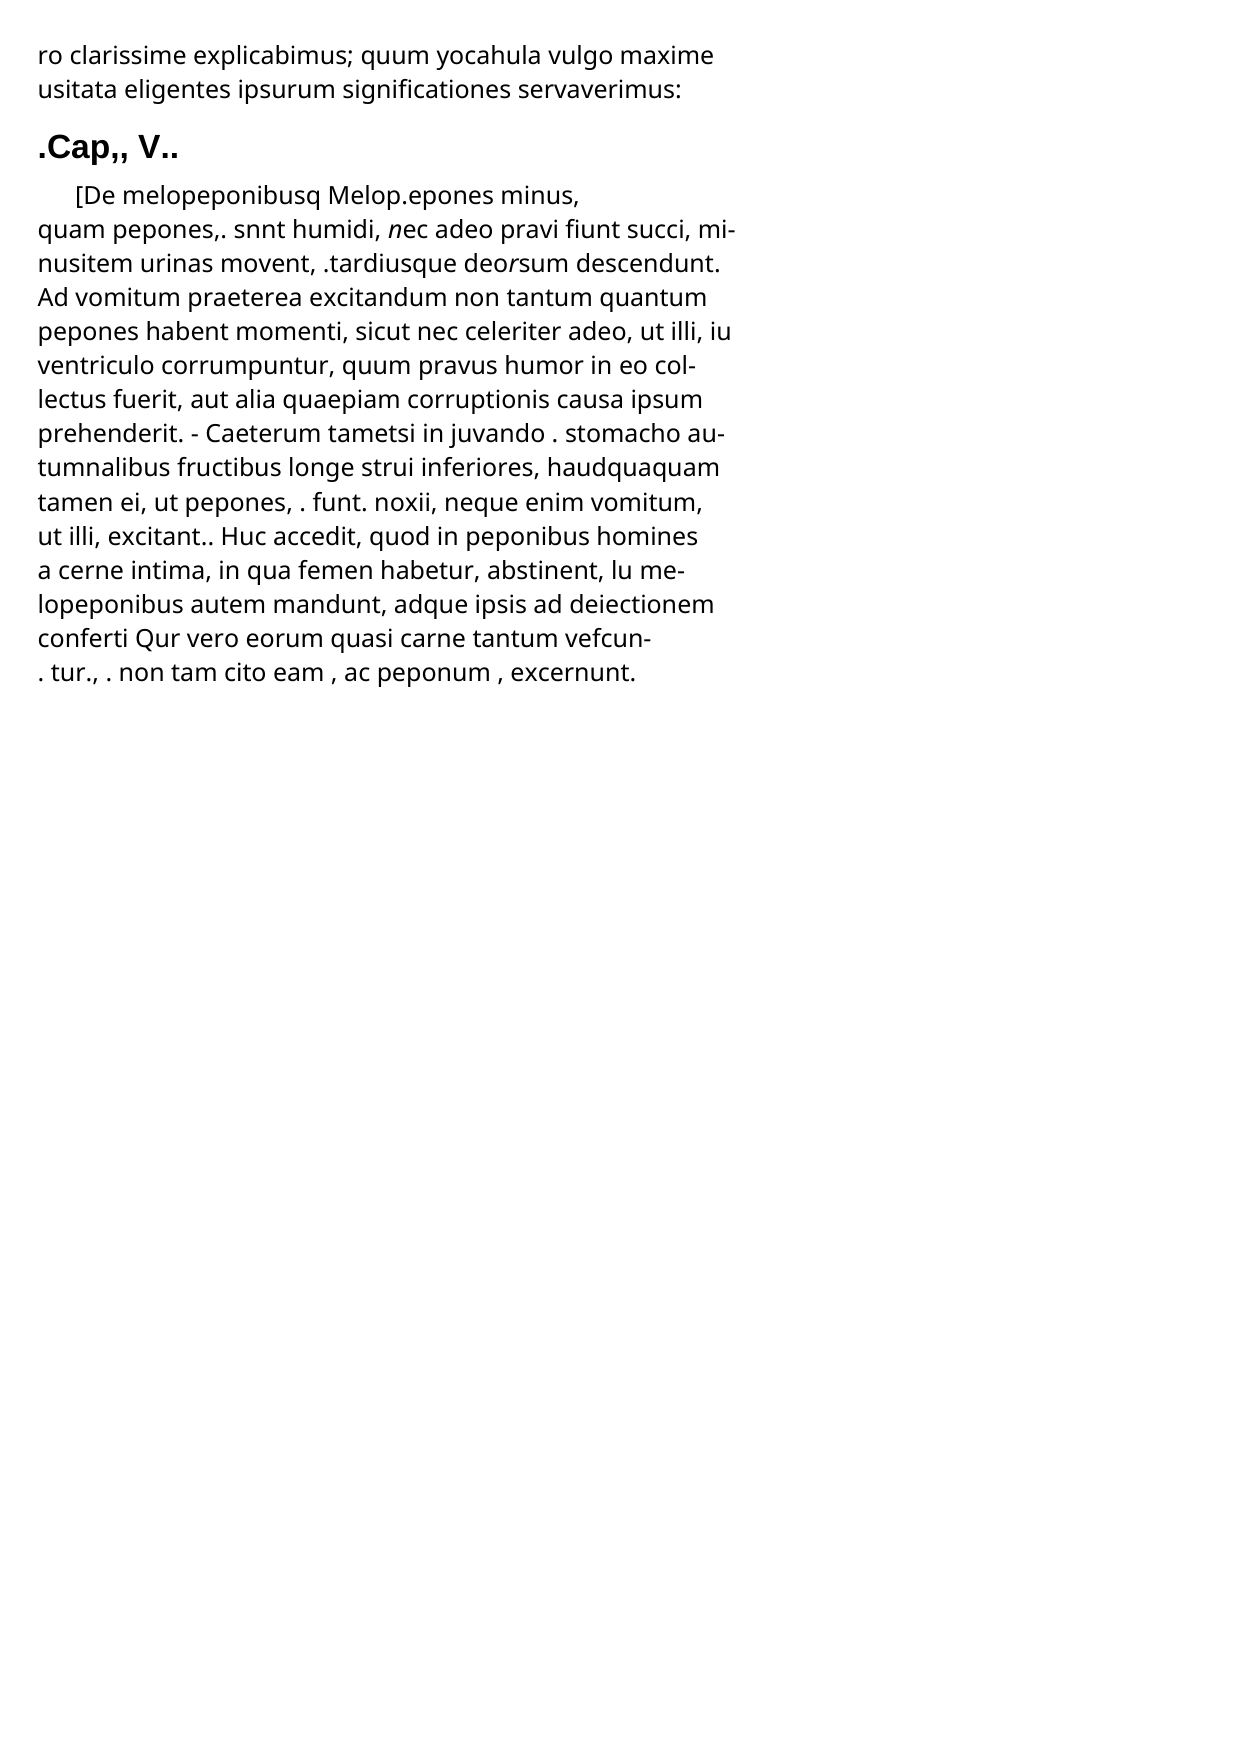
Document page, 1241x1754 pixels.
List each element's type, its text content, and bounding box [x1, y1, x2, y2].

text ro clarissime explicabimus; quum yocahula vulgo maxime usitata eligentes ipsurum significationes servaverimus: [37, 37, 1203, 106]
subtitle .Cap,, V.. [37, 126, 1203, 165]
text [De melopeponibusq Melop.epones minus, quam pepones,. snnt humidi, nec adeo pravi fiunt succi, mi- nusitem urinas movent, .tardiusque deorsum descendunt. Ad vomitum praeterea excitandum non tantum quantum pepones habent momenti, sicut nec celeriter adeo, ut illi, iu ventriculo corrumpuntur, quum pravus humor in eo col- lectus fuerit, aut alia quaepiam corruptionis causa ipsum prehenderit. - Caeterum tametsi in juvando . stomacho au- tumnalibus fructibus longe strui inferiores, haudquaquam tamen ei, ut pepones, . funt. noxii, neque enim vomitum, ut illi, excitant.. Huc accedit, quod in peponibus homines a cerne intima, in qua femen habetur, abstinent, lu me- lopeponibus autem mandunt, adque ipsis ad deiectionem conferti Qur vero eorum quasi carne tantum vefcun- . tur., . non tam cito eam , ac peponum , excernunt. [37, 178, 1203, 688]
